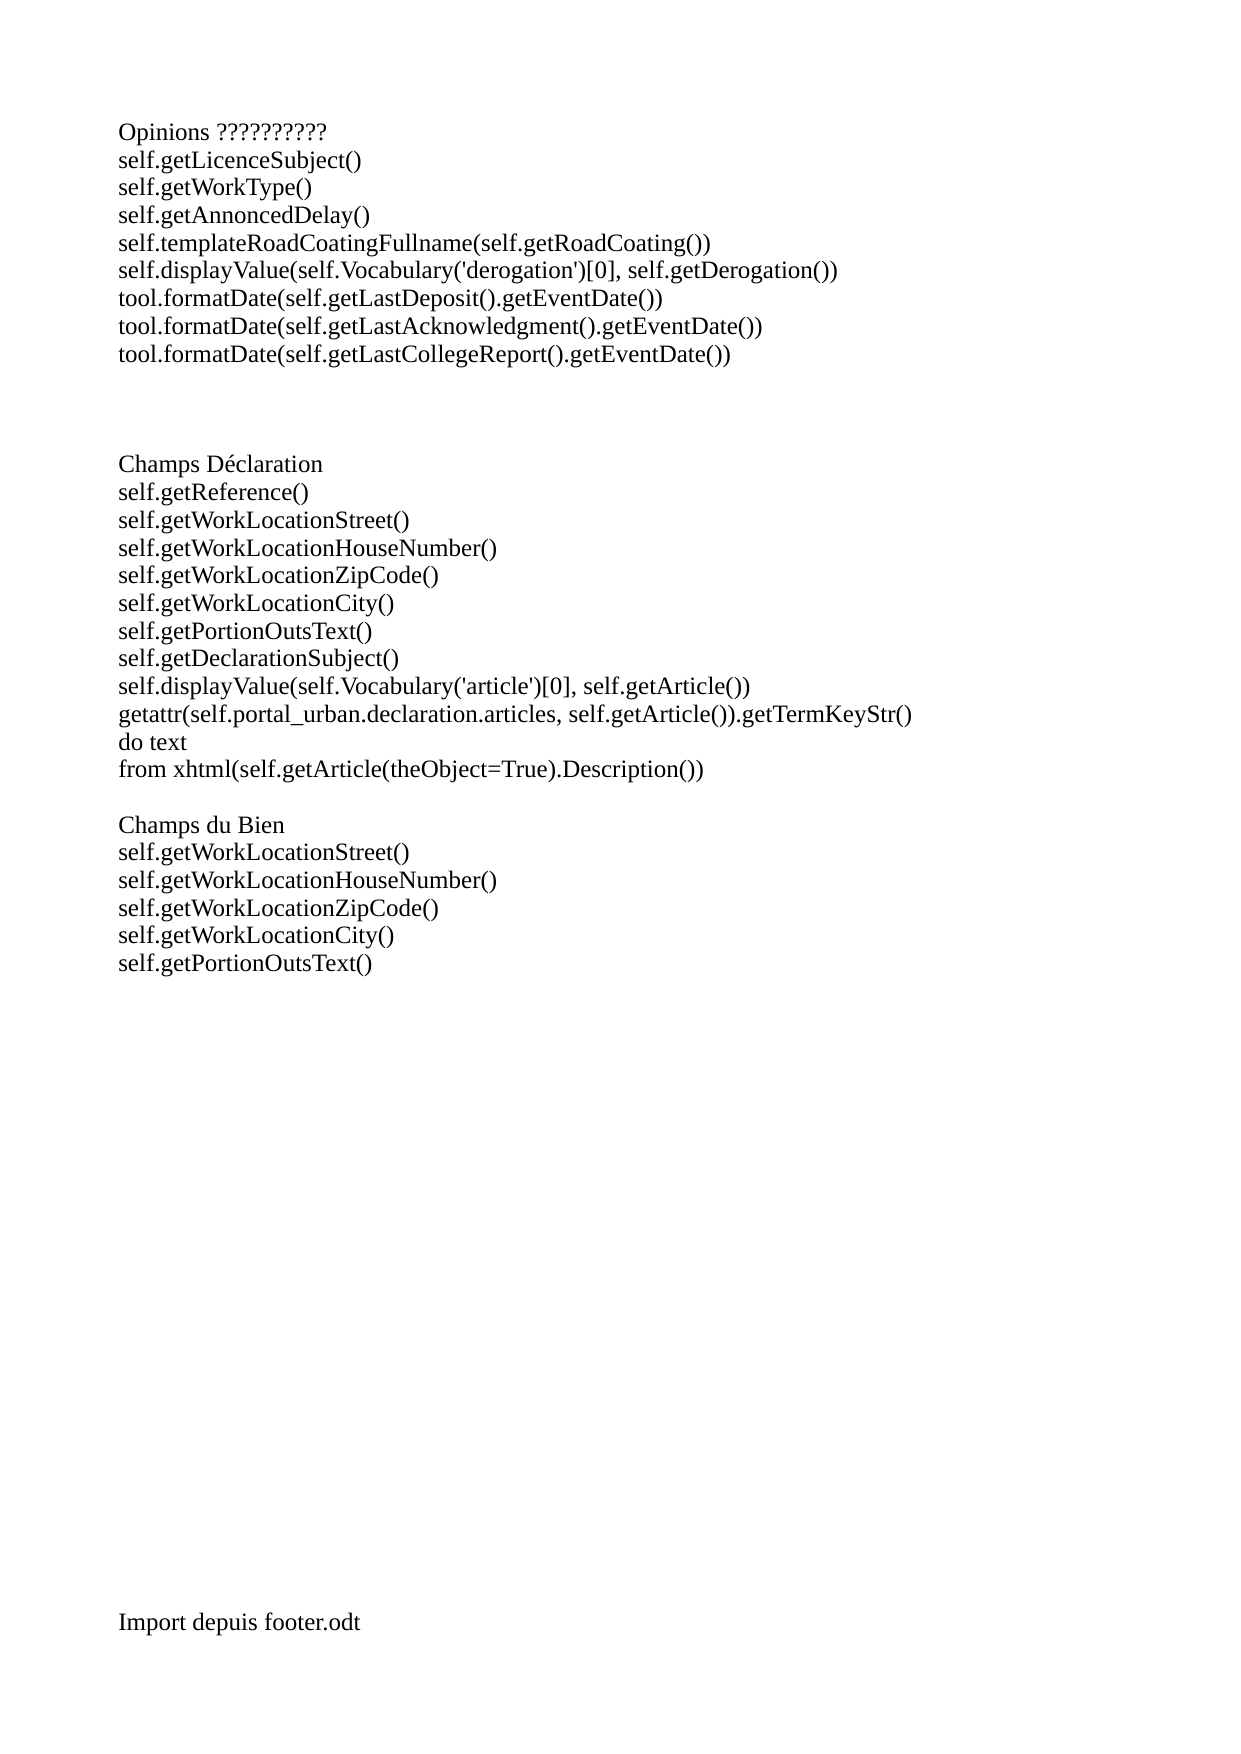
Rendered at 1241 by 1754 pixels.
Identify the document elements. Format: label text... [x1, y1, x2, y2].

text tool.formatDate(self.getLastCollegeReport().getEventDate()) [118, 340, 1122, 367]
text self.getDeclarationSubject() [118, 644, 1122, 672]
text self.getPortionOutsText() [118, 617, 1122, 644]
text self.getWorkType() [118, 173, 1122, 201]
text self.getWorkLocationHouseNumber() [118, 866, 1122, 894]
text self.getWorkLocationHouseNumber() [118, 534, 1122, 561]
text Opinions ?????????? [118, 118, 1122, 146]
text tool.formatDate(self.getLastAcknowledgment().getEventDate()) [118, 312, 1122, 340]
text self.getReference() [118, 478, 1122, 506]
text self.getWorkLocationStreet() [118, 506, 1122, 534]
text self.getWorkLocationZipCode() [118, 561, 1122, 589]
text self.displayValue(self.Vocabulary('article')[0], self.getArticle()) [118, 672, 1122, 700]
text Champs Déclaration [118, 451, 1122, 478]
text self.templateRoadCoatingFullname(self.getRoadCoating()) [118, 229, 1122, 257]
text tool.formatDate(self.getLastDeposit().getEventDate()) [118, 284, 1122, 312]
text Champs du Bien [118, 811, 1122, 838]
text do text from xhtml(self.getArticle(theObject=True).Description()) [118, 728, 1122, 783]
text self.getAnnoncedDelay() [118, 201, 1122, 229]
text self.getWorkLocationZipCode() [118, 894, 1122, 922]
text self.displayValue(self.Vocabulary('derogation')[0], self.getDerogation()) [118, 257, 1122, 284]
text self.getLicenceSubject() [118, 146, 1122, 173]
text self.getWorkLocationCity() [118, 589, 1122, 617]
text self.getPortionOutsText() [118, 949, 1122, 977]
text getattr(self.portal_urban.declaration.articles, self.getArticle()).getTermKeyStr() [118, 700, 1122, 728]
text self.getWorkLocationStreet() [118, 838, 1122, 866]
text self.getWorkLocationCity() [118, 922, 1122, 949]
